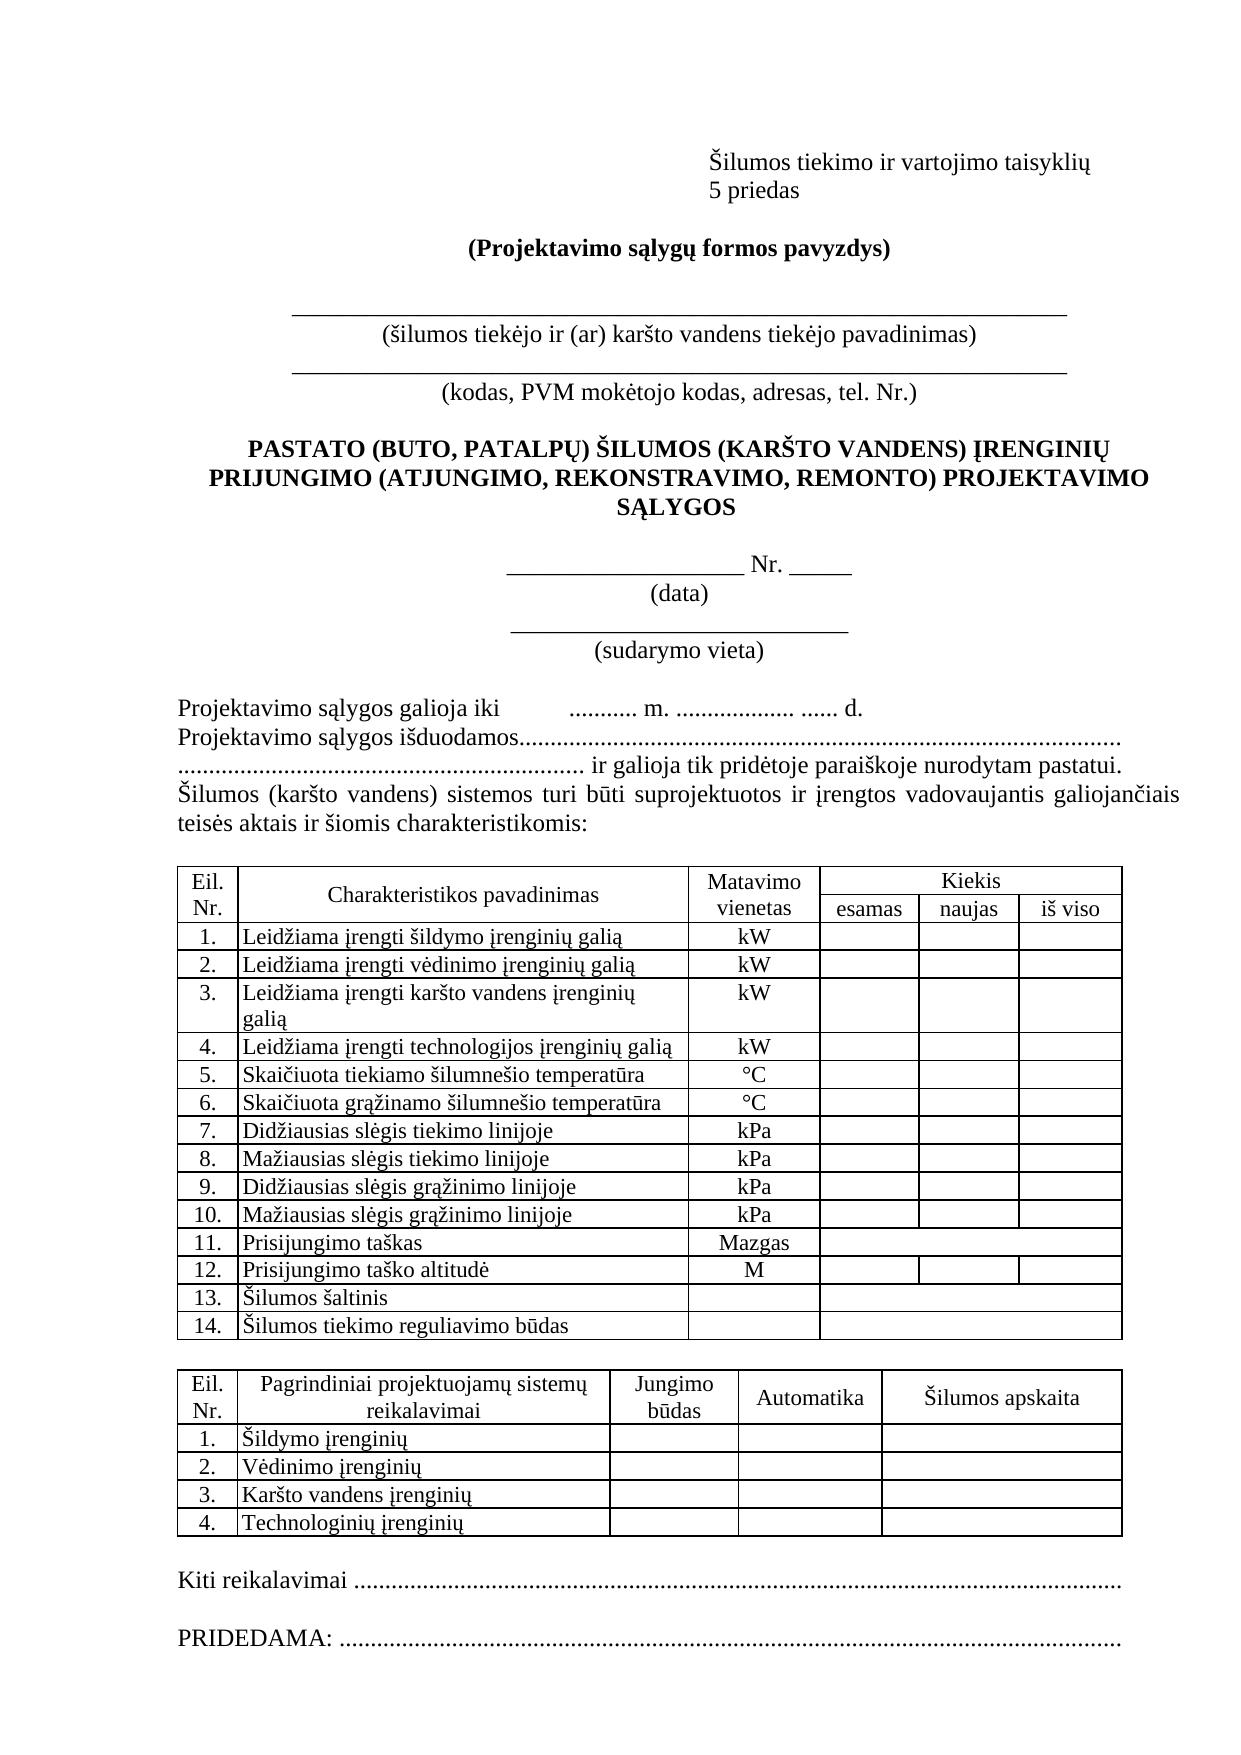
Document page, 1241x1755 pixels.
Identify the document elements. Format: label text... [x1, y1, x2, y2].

table_cell [920, 1117, 1018, 1143]
text (šilumos tiekėjo ir (ar) karšto vandens tiekėjo pavadinimas) [177, 319, 1181, 348]
table_cell 11. [178, 1229, 237, 1255]
table_cell [920, 1173, 1018, 1199]
text Šilumos tiekimo ir vartojimo taisyklių [177, 147, 1181, 176]
table_cell [1020, 1173, 1121, 1199]
table_header Matavimo vienetas [689, 867, 819, 921]
table_cell iš viso [1020, 895, 1121, 921]
table_cell kPa [689, 1145, 819, 1171]
text PASTATO (BUTO, PATALPŲ) ŠILUMOS (KARŠTO VANDENS) ĮRENGINIŲ PRIJUNGIMO (ATJUNGIMO, REKONSTRAVIMO, REMONTO) PROJEKTAVIMO SĄLYGOS [177, 434, 1181, 521]
table_cell [689, 1285, 819, 1311]
table_cell [821, 1145, 918, 1171]
table_cell 8. [178, 1145, 237, 1171]
table_cell [739, 1453, 881, 1479]
text (sudarymo vieta) [177, 636, 1181, 664]
table_cell [1020, 1117, 1121, 1143]
table_cell 2. [178, 951, 237, 977]
table_cell [883, 1509, 1121, 1535]
table_cell [920, 1033, 1018, 1059]
table_cell Didžiausias slėgis grąžinimo linijoje [239, 1173, 688, 1199]
table_cell Leidžiama įrengti karšto vandens įrenginių galią [239, 979, 688, 1032]
table_cell Prisijungimo taško altitudė [239, 1257, 688, 1283]
table_cell 12. [178, 1257, 237, 1283]
table_cell [821, 1033, 918, 1059]
table_header Kiekis [821, 867, 1121, 893]
table_cell 3. [178, 979, 237, 1032]
table_cell [611, 1509, 738, 1535]
table_cell Šilumos šaltinis [239, 1285, 688, 1311]
text ______________________________________________________________ [177, 348, 1181, 377]
table_cell kW [689, 1033, 819, 1059]
table_header Eil. Nr. [178, 1371, 237, 1423]
text ______________________________________________________________ [177, 291, 1181, 319]
text ___________________ Nr. _____ [177, 549, 1181, 578]
table_cell [1020, 1257, 1121, 1283]
table_cell Didžiausias slėgis tiekimo linijoje [239, 1117, 688, 1143]
text (data) [177, 578, 1181, 607]
text (kodas, PVM mokėtojo kodas, adresas, tel. Nr.) [177, 377, 1181, 406]
table_cell [920, 1145, 1018, 1171]
table_cell 14. [178, 1312, 237, 1339]
table_cell [821, 1201, 918, 1227]
table_cell Leidžiama įrengti šildymo įrenginių galią [239, 923, 688, 949]
text Kiti reikalavimai [177, 1565, 1181, 1594]
table_cell [1020, 1145, 1121, 1171]
table_cell Prisijungimo taškas [239, 1229, 688, 1255]
table_cell [920, 923, 1018, 949]
table_cell [821, 1173, 918, 1199]
table_cell [1020, 1201, 1121, 1227]
table_header Pagrindiniai projektuojamų sistemų reikalavimai [238, 1371, 609, 1423]
table_cell 4. [178, 1509, 237, 1535]
table_cell [821, 1285, 1121, 1311]
table_cell [689, 1312, 819, 1339]
table_cell [821, 979, 918, 1032]
table_cell Leidžiama įrengti technologijos įrenginių galią [239, 1033, 688, 1059]
table_cell Vėdinimo įrenginių [238, 1453, 609, 1479]
table_cell M [689, 1257, 819, 1283]
table_cell [1020, 951, 1121, 977]
table_cell [821, 1312, 1121, 1339]
table_cell Karšto vandens įrenginių [238, 1481, 609, 1507]
table_cell [883, 1453, 1121, 1479]
table_cell [821, 951, 918, 977]
table_cell [739, 1425, 881, 1451]
table_cell kPa [689, 1173, 819, 1199]
table_cell [883, 1481, 1121, 1507]
table_cell 5. [178, 1061, 237, 1087]
table_cell Mazgas [689, 1229, 819, 1255]
table_cell kW [689, 951, 819, 977]
table_cell [611, 1481, 738, 1507]
table_cell [739, 1509, 881, 1535]
table_cell °C [689, 1061, 819, 1087]
text Projektavimo sąlygos išduodamos [177, 722, 1181, 751]
table_cell 9. [178, 1173, 237, 1199]
table_cell [821, 1089, 918, 1115]
table_header Eil. Nr. [178, 867, 237, 921]
table_cell Leidžiama įrengti vėdinimo įrenginių galią [239, 951, 688, 977]
table_cell [1020, 1089, 1121, 1115]
table_cell 1. [178, 1425, 237, 1451]
table_cell [920, 1089, 1018, 1115]
table_cell Šilumos tiekimo reguliavimo būdas [239, 1312, 688, 1339]
table_cell [920, 1061, 1018, 1087]
table_cell 3. [178, 1481, 237, 1507]
table_cell [611, 1425, 738, 1451]
table_cell kPa [689, 1117, 819, 1143]
table_cell [821, 1117, 918, 1143]
table_cell 2. [178, 1453, 237, 1479]
table_header Automatika [739, 1371, 881, 1423]
table_cell Technologinių įrenginių [238, 1509, 609, 1535]
table_cell Skaičiuota grąžinamo šilumnešio temperatūra [239, 1089, 688, 1115]
table_header Charakteristikos pavadinimas [239, 867, 688, 921]
table_cell [821, 1061, 918, 1087]
text PRIDEDAMA: [177, 1623, 1181, 1651]
table_cell [1020, 979, 1121, 1032]
table_cell kW [689, 923, 819, 949]
table_cell [920, 951, 1018, 977]
table_cell 13. [178, 1285, 237, 1311]
table_cell [1020, 1061, 1121, 1087]
table_cell Šildymo įrenginių [238, 1425, 609, 1451]
table_cell [920, 1201, 1018, 1227]
table_header Jungimo būdas [611, 1371, 738, 1423]
text (Projektavimo sąlygų formos pavyzdys) [177, 233, 1181, 262]
table_cell 6. [178, 1089, 237, 1115]
table_cell 10. [178, 1201, 237, 1227]
table_cell [611, 1453, 738, 1479]
text 5 priedas [177, 176, 1181, 204]
table_cell [821, 1229, 1121, 1255]
table_cell kW [689, 979, 819, 1032]
table_cell [1020, 1033, 1121, 1059]
text . ir galioja tik pridėtoje paraiškoje nurodytam pastatui. [177, 751, 1181, 779]
table_cell °C [689, 1089, 819, 1115]
table_cell 1. [178, 923, 237, 949]
text Projektavimo sąlygos galioja iki ........... m. ................... ...... d. [177, 693, 1181, 722]
text ___________________________ [177, 607, 1181, 636]
table_cell naujas [920, 895, 1018, 921]
table_header Šilumos apskaita [883, 1371, 1121, 1423]
table_cell [739, 1481, 881, 1507]
table_cell [920, 1257, 1018, 1283]
table_cell [920, 979, 1018, 1032]
table_cell Mažiausias slėgis tiekimo linijoje [239, 1145, 688, 1171]
text Šilumos (karšto vandens) sistemos turi būti suprojektuotos ir įrengtos vadovaujantis galiojančiais teisės aktais ir šiomis charakteristikomis: [177, 779, 1181, 837]
table_cell [883, 1425, 1121, 1451]
table_cell [1020, 923, 1121, 949]
table_cell 7. [178, 1117, 237, 1143]
table_cell [821, 1257, 918, 1283]
table_cell Mažiausias slėgis grąžinimo linijoje [239, 1201, 688, 1227]
table_cell [821, 923, 918, 949]
table_cell Skaičiuota tiekiamo šilumnešio temperatūra [239, 1061, 688, 1087]
table_cell esamas [821, 895, 918, 921]
table_cell kPa [689, 1201, 819, 1227]
table_cell 4. [178, 1033, 237, 1059]
